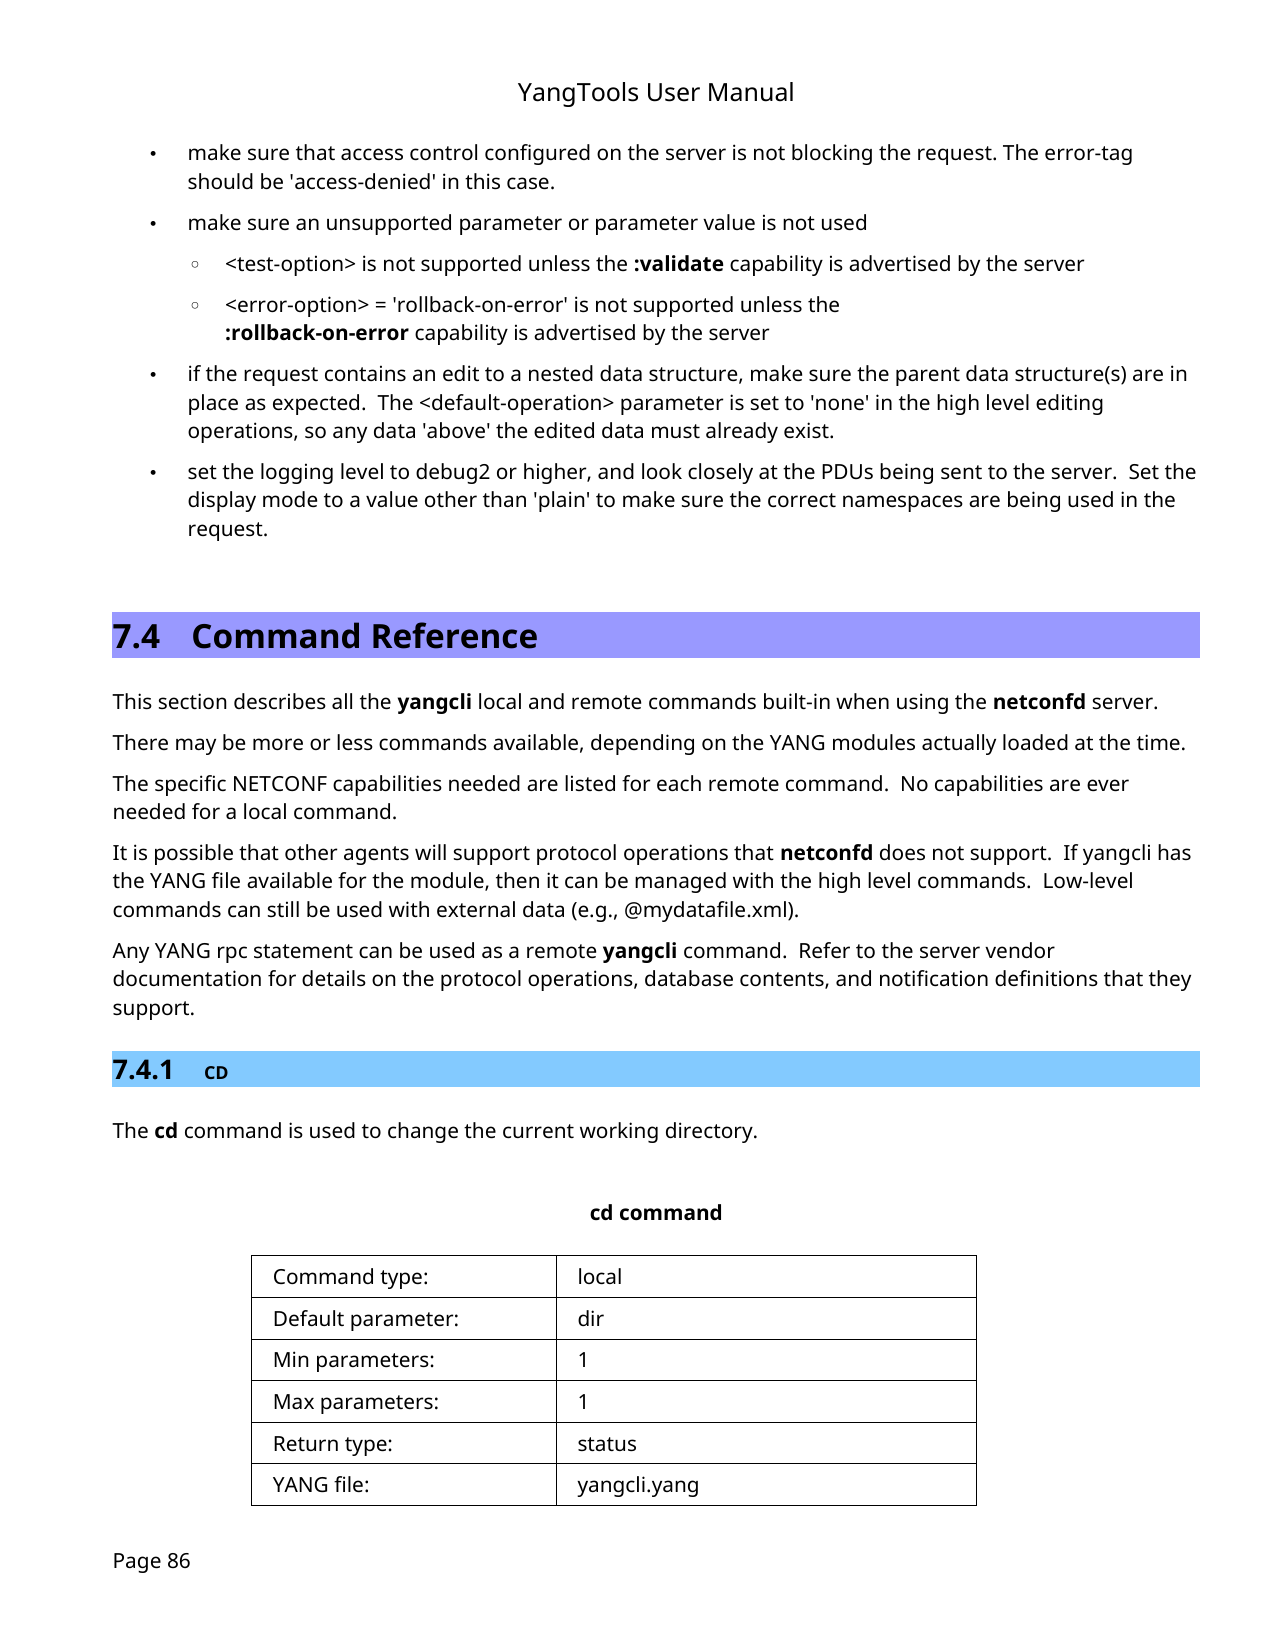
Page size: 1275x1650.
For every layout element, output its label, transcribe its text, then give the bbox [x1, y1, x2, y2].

table_cell Default parameter: [252, 1298, 556, 1338]
table_cell yangcli.yang [557, 1464, 976, 1505]
text The cd command is used to change the current working directory. [112, 1117, 1200, 1145]
text This section describes all the yangcli local and remote commands built-in when using the netconfd server. [112, 687, 1200, 715]
subtitle Command Reference [112, 612, 1200, 658]
text There may be more or less commands available, depending on the YANG modules actually loaded at the time. [112, 728, 1200, 756]
text It is possible that other agents will support protocol operations that netconfd does not support. If yangcli has the YANG file available for the module, then it can be managed with the high level commands. Low-level commands can still be used with external data (e.g., @mydatafile.xml). [112, 838, 1200, 923]
text Any YANG rpc statement can be used as a remote yangcli command. Refer to the server vendor documentation for details on the protocol operations, database contents, and notification definitions that they support. [112, 936, 1200, 1021]
list make sure an unsupported parameter or parameter value is not used [150, 208, 1200, 236]
table_cell 1 [557, 1381, 976, 1422]
table_cell dir [557, 1298, 976, 1338]
list if the request contains an edit to a nested data structure, make sure the parent data structure(s) are in place as expected. The <default-operation> parameter is set to 'none' in the high level editing operations, so any data 'above' the edited data must already exist. [150, 359, 1200, 444]
table_cell 1 [557, 1340, 976, 1380]
list <error-option> = 'rollback-on-error' is not supported unless the :rollback-on-error capability is advertised by the server [187, 290, 1200, 347]
subtitle cd command [127, 1198, 1185, 1227]
table_cell Min parameters: [252, 1340, 556, 1380]
subtitle cd [112, 1051, 1200, 1087]
table_cell Return type: [252, 1423, 556, 1463]
text The specific NETCONF capabilities needed are listed for each remote command. No capabilities are ever needed for a local command. [112, 769, 1200, 826]
table_cell status [557, 1423, 976, 1463]
list set the logging level to debug2 or higher, and look closely at the PDUs being sent to the server. Set the display mode to a value other than 'plain' to make sure the correct namespaces are being used in the request. [150, 457, 1200, 542]
list <test-option> is not supported unless the :validate capability is advertised by the server [187, 249, 1200, 277]
table_cell Max parameters: [252, 1381, 556, 1422]
list make sure that access control configured on the server is not blocking the request. The error-tag should be 'access-denied' in this case. [150, 138, 1200, 195]
table_cell YANG file: [252, 1464, 556, 1505]
table_header Command type: [252, 1256, 556, 1297]
table_header local [557, 1256, 976, 1297]
